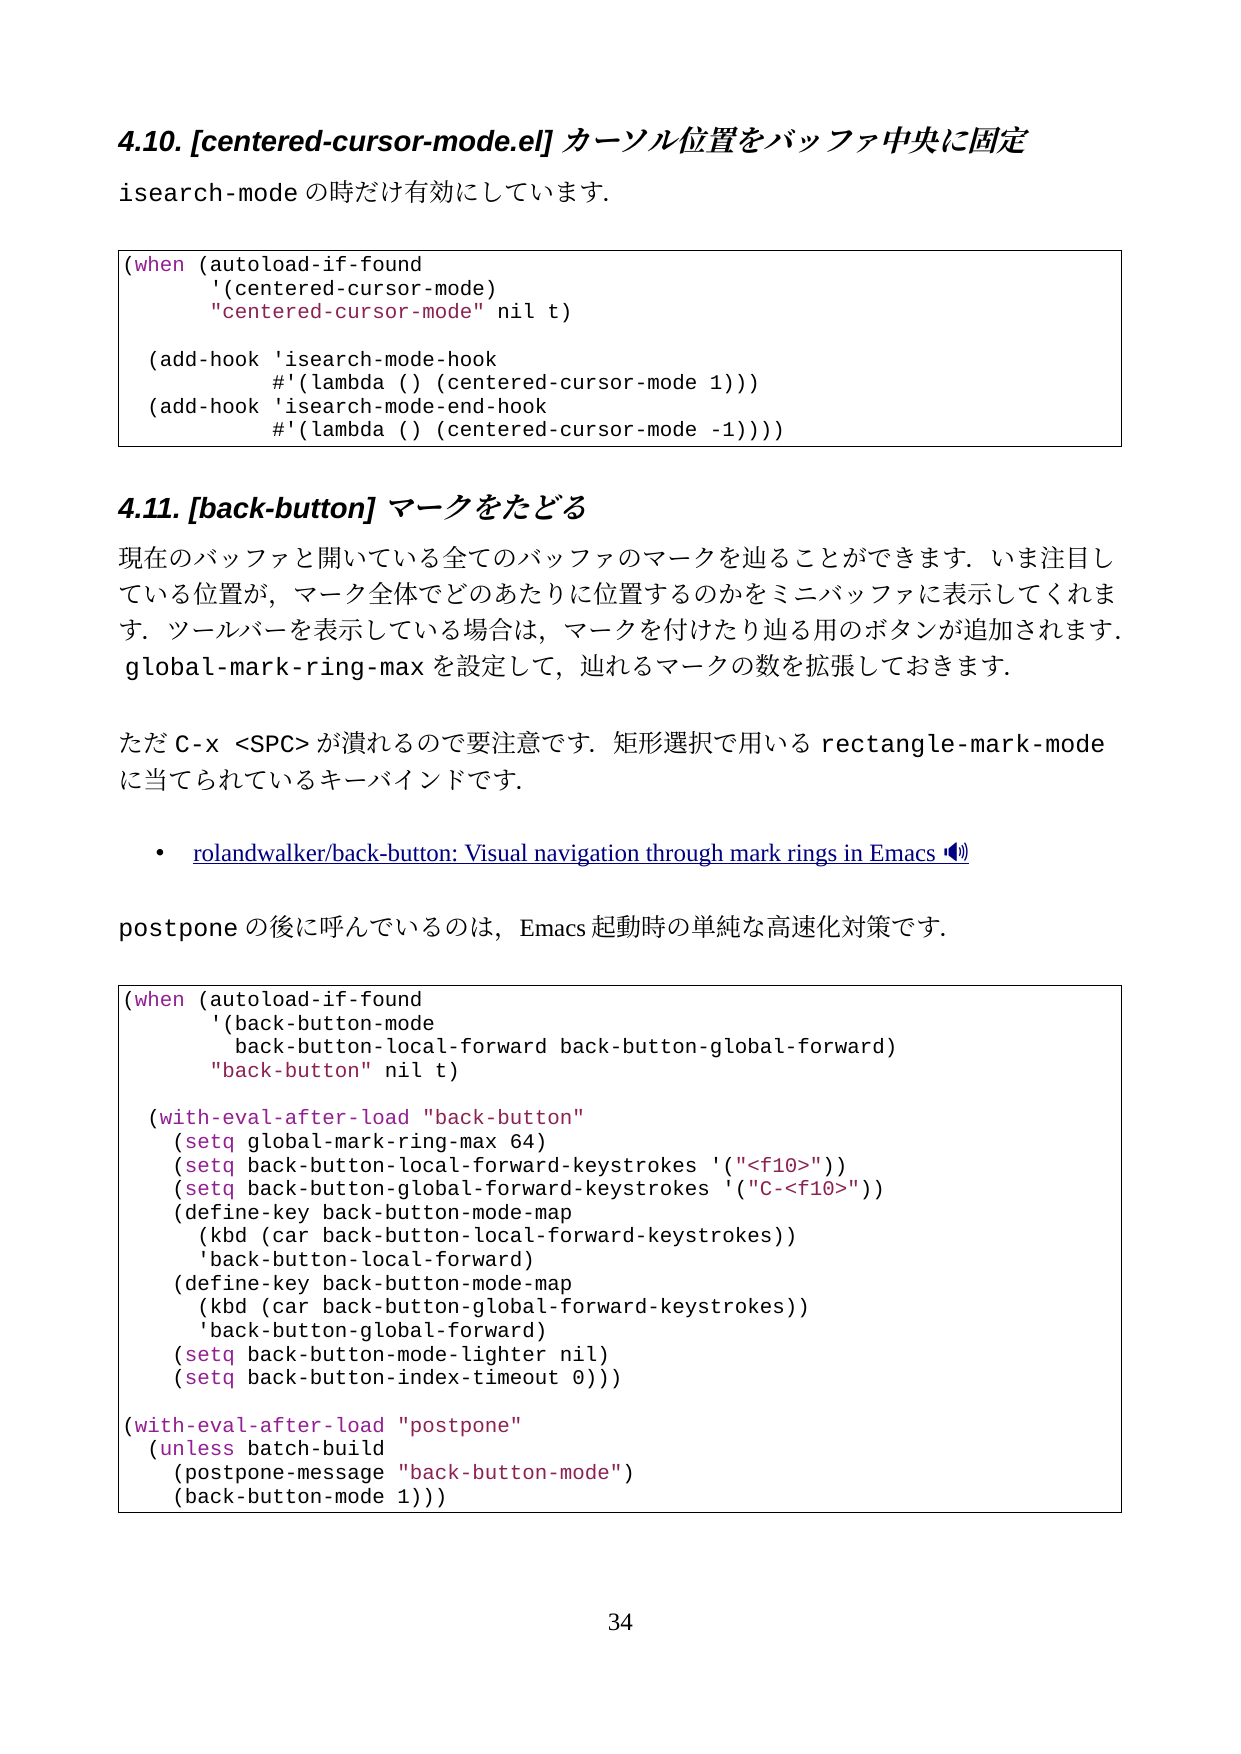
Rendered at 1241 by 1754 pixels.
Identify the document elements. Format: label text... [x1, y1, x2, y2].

text (kbd (car back-button-global-forward-keystrokes)) [119, 1292, 1121, 1316]
text (with-eval-after-load "back-button" [119, 1103, 1121, 1127]
text (setq back-button-mode-lighter nil) [119, 1340, 1121, 1363]
text (unless batch-build [119, 1434, 1121, 1458]
text 現在のバッファと開いている全てのバッファのマークを辿ることができます．いま注目している位置が，マーク全体でどのあたりに位置するのかをミニバッファに表示してくれます．ツールバーを表示している場合は，マークを付けたり辿る用のボタンが追加されます． global-mark-ring-max を設定して，辿れるマークの数を拡張しておきます． [118, 539, 1122, 712]
text #'(lambda () (centered-cursor-mode -1)))) [119, 416, 1121, 446]
list rolandwalker/back-button: Visual navigation through mark rings in Emacs 🔊 [156, 838, 1122, 895]
text "back-button" nil t) [119, 1056, 1121, 1080]
subtitle [centered-cursor-mode.el] カーソル位置をバッファ中央に固定 [118, 118, 1122, 160]
subtitle [back-button] マークをたどる [118, 484, 1122, 526]
text (when (autoload-if-found [119, 251, 1121, 274]
text "centered-cursor-mode" nil t) [119, 297, 1121, 321]
text (when (autoload-if-found [119, 986, 1121, 1009]
text (define-key back-button-mode-map [119, 1269, 1121, 1292]
text '(centered-cursor-mode) [119, 274, 1121, 297]
text '(back-button-mode [119, 1009, 1121, 1032]
text (with-eval-after-load "postpone" [119, 1411, 1121, 1434]
text (setq back-button-local-forward-keystrokes '("<f10>")) [119, 1151, 1121, 1174]
text ただ C-x <SPC> が潰れるので要注意です．矩形選択で用いる rectangle-mark-mode に当てられているキーバインドです． [118, 724, 1122, 825]
text 'back-button-local-forward) [119, 1245, 1121, 1269]
text (kbd (car back-button-local-forward-keystrokes)) [119, 1222, 1121, 1245]
text back-button-local-forward back-button-global-forward) [119, 1032, 1121, 1056]
text 'back-button-global-forward) [119, 1316, 1121, 1340]
text postpone の後に呼んでいるのは，Emacs起動時の単純な高速化対策です． [118, 908, 1122, 973]
text (add-hook 'isearch-mode-hook [119, 344, 1121, 368]
text (back-button-mode 1))) [119, 1482, 1121, 1512]
text (setq back-button-global-forward-keystrokes '("C-<f10>")) [119, 1174, 1121, 1198]
text (add-hook 'isearch-mode-end-hook [119, 392, 1121, 416]
text (define-key back-button-mode-map [119, 1198, 1121, 1222]
text (postpone-message "back-button-mode") [119, 1458, 1121, 1482]
text (setq global-mark-ring-max 64) [119, 1127, 1121, 1151]
text isearch-mode の時だけ有効にしています． [118, 172, 1122, 237]
text (setq back-button-index-timeout 0))) [119, 1363, 1121, 1387]
text #'(lambda () (centered-cursor-mode 1))) [119, 368, 1121, 392]
